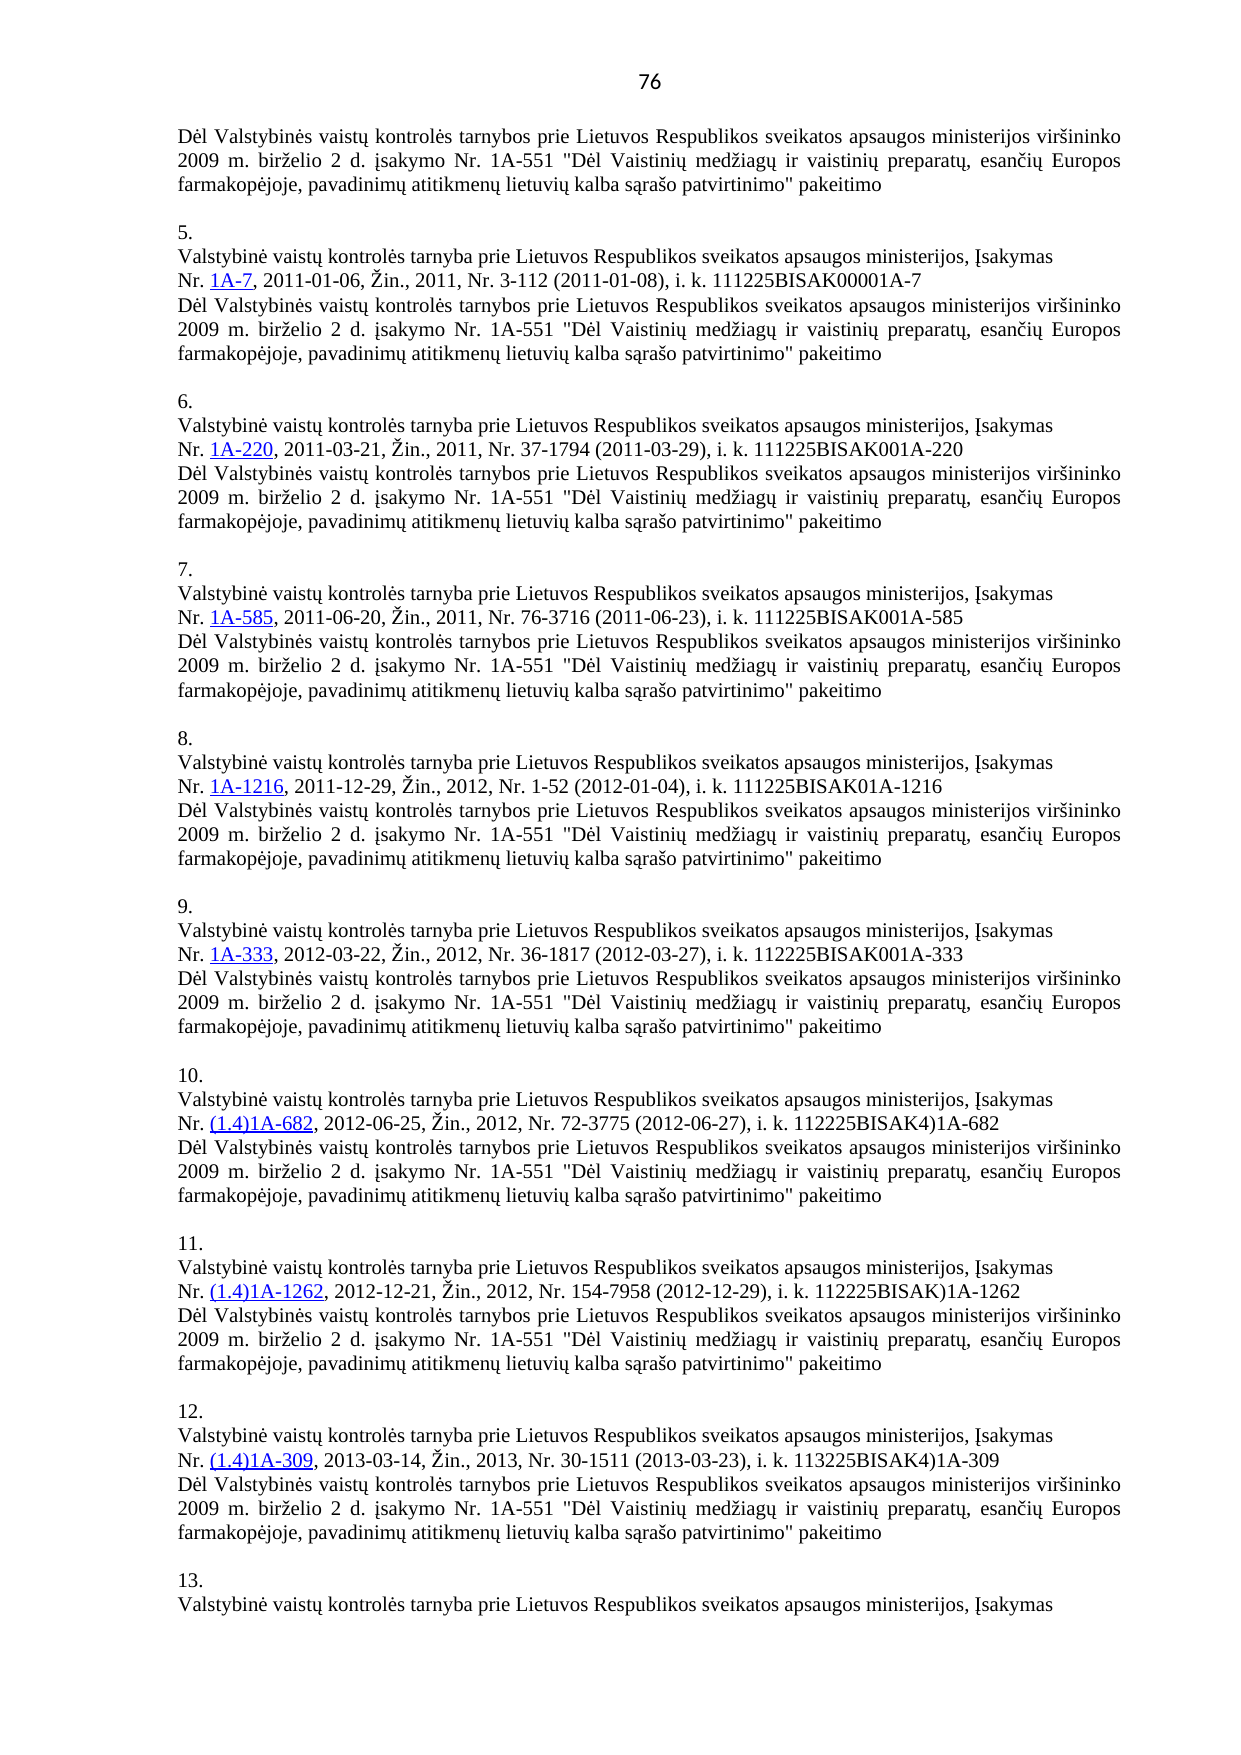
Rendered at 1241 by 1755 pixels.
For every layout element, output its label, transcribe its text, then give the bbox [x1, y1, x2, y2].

text Valstybinė vaistų kontrolės tarnyba prie Lietuvos Respublikos sveikatos apsaugos ministerijos, Įsakymas [177, 413, 1122, 437]
text Dėl Valstybinės vaistų kontrolės tarnybos prie Lietuvos Respublikos sveikatos apsaugos ministerijos viršininko 2009 m. birželio 2 d. įsakymo Nr. 1A-551 "Dėl Vaistinių medžiagų ir vaistinių preparatų, esančių Europos farmakopėjoje, pavadinimų atitikmenų lietuvių kalba sąrašo patvirtinimo" pakeitimo [177, 124, 1122, 196]
text Nr. (1.4)1A-1262, 2012-12-21, Žin., 2012, Nr. 154-7958 (2012-12-29), i. k. 112225BISAK)1A-1262 [177, 1279, 1122, 1303]
text Valstybinė vaistų kontrolės tarnyba prie Lietuvos Respublikos sveikatos apsaugos ministerijos, Įsakymas [177, 244, 1122, 268]
text Nr. 1A-7, 2011-01-06, Žin., 2011, Nr. 3-112 (2011-01-08), i. k. 111225BISAK00001A-7 [177, 268, 1122, 292]
text 13. [177, 1568, 1122, 1592]
text Dėl Valstybinės vaistų kontrolės tarnybos prie Lietuvos Respublikos sveikatos apsaugos ministerijos viršininko 2009 m. birželio 2 d. įsakymo Nr. 1A-551 "Dėl Vaistinių medžiagų ir vaistinių preparatų, esančių Europos farmakopėjoje, pavadinimų atitikmenų lietuvių kalba sąrašo patvirtinimo" pakeitimo [177, 629, 1122, 702]
text Nr. 1A-1216, 2011-12-29, Žin., 2012, Nr. 1-52 (2012-01-04), i. k. 111225BISAK01A-1216 [177, 774, 1122, 798]
text Dėl Valstybinės vaistų kontrolės tarnybos prie Lietuvos Respublikos sveikatos apsaugos ministerijos viršininko 2009 m. birželio 2 d. įsakymo Nr. 1A-551 "Dėl Vaistinių medžiagų ir vaistinių preparatų, esančių Europos farmakopėjoje, pavadinimų atitikmenų lietuvių kalba sąrašo patvirtinimo" pakeitimo [177, 1135, 1122, 1207]
text 9. [177, 894, 1122, 918]
text Valstybinė vaistų kontrolės tarnyba prie Lietuvos Respublikos sveikatos apsaugos ministerijos, Įsakymas [177, 581, 1122, 605]
text Dėl Valstybinės vaistų kontrolės tarnybos prie Lietuvos Respublikos sveikatos apsaugos ministerijos viršininko 2009 m. birželio 2 d. įsakymo Nr. 1A-551 "Dėl Vaistinių medžiagų ir vaistinių preparatų, esančių Europos farmakopėjoje, pavadinimų atitikmenų lietuvių kalba sąrašo patvirtinimo" pakeitimo [177, 798, 1122, 870]
text Valstybinė vaistų kontrolės tarnyba prie Lietuvos Respublikos sveikatos apsaugos ministerijos, Įsakymas [177, 750, 1122, 774]
text Dėl Valstybinės vaistų kontrolės tarnybos prie Lietuvos Respublikos sveikatos apsaugos ministerijos viršininko 2009 m. birželio 2 d. įsakymo Nr. 1A-551 "Dėl Vaistinių medžiagų ir vaistinių preparatų, esančių Europos farmakopėjoje, pavadinimų atitikmenų lietuvių kalba sąrašo patvirtinimo" pakeitimo [177, 1472, 1122, 1544]
text 10. [177, 1062, 1122, 1087]
text Nr. (1.4)1A-309, 2013-03-14, Žin., 2013, Nr. 30-1511 (2013-03-23), i. k. 113225BISAK4)1A-309 [177, 1447, 1122, 1472]
text Valstybinė vaistų kontrolės tarnyba prie Lietuvos Respublikos sveikatos apsaugos ministerijos, Įsakymas [177, 918, 1122, 942]
text Dėl Valstybinės vaistų kontrolės tarnybos prie Lietuvos Respublikos sveikatos apsaugos ministerijos viršininko 2009 m. birželio 2 d. įsakymo Nr. 1A-551 "Dėl Vaistinių medžiagų ir vaistinių preparatų, esančių Europos farmakopėjoje, pavadinimų atitikmenų lietuvių kalba sąrašo patvirtinimo" pakeitimo [177, 966, 1122, 1038]
text 6. [177, 389, 1122, 413]
text 5. [177, 220, 1122, 244]
text Nr. (1.4)1A-682, 2012-06-25, Žin., 2012, Nr. 72-3775 (2012-06-27), i. k. 112225BISAK4)1A-682 [177, 1111, 1122, 1135]
text Nr. 1A-333, 2012-03-22, Žin., 2012, Nr. 36-1817 (2012-03-27), i. k. 112225BISAK001A-333 [177, 942, 1122, 966]
text Nr. 1A-585, 2011-06-20, Žin., 2011, Nr. 76-3716 (2011-06-23), i. k. 111225BISAK001A-585 [177, 605, 1122, 629]
text 11. [177, 1231, 1122, 1255]
text 8. [177, 726, 1122, 750]
text 7. [177, 557, 1122, 581]
text Dėl Valstybinės vaistų kontrolės tarnybos prie Lietuvos Respublikos sveikatos apsaugos ministerijos viršininko 2009 m. birželio 2 d. įsakymo Nr. 1A-551 "Dėl Vaistinių medžiagų ir vaistinių preparatų, esančių Europos farmakopėjoje, pavadinimų atitikmenų lietuvių kalba sąrašo patvirtinimo" pakeitimo [177, 1303, 1122, 1375]
text Valstybinė vaistų kontrolės tarnyba prie Lietuvos Respublikos sveikatos apsaugos ministerijos, Įsakymas [177, 1423, 1122, 1447]
text Valstybinė vaistų kontrolės tarnyba prie Lietuvos Respublikos sveikatos apsaugos ministerijos, Įsakymas [177, 1592, 1122, 1616]
text 12. [177, 1399, 1122, 1423]
text Valstybinė vaistų kontrolės tarnyba prie Lietuvos Respublikos sveikatos apsaugos ministerijos, Įsakymas [177, 1255, 1122, 1279]
text Valstybinė vaistų kontrolės tarnyba prie Lietuvos Respublikos sveikatos apsaugos ministerijos, Įsakymas [177, 1087, 1122, 1111]
text Dėl Valstybinės vaistų kontrolės tarnybos prie Lietuvos Respublikos sveikatos apsaugos ministerijos viršininko 2009 m. birželio 2 d. įsakymo Nr. 1A-551 "Dėl Vaistinių medžiagų ir vaistinių preparatų, esančių Europos farmakopėjoje, pavadinimų atitikmenų lietuvių kalba sąrašo patvirtinimo" pakeitimo [177, 461, 1122, 533]
text Nr. 1A-220, 2011-03-21, Žin., 2011, Nr. 37-1794 (2011-03-29), i. k. 111225BISAK001A-220 [177, 437, 1122, 461]
text Dėl Valstybinės vaistų kontrolės tarnybos prie Lietuvos Respublikos sveikatos apsaugos ministerijos viršininko 2009 m. birželio 2 d. įsakymo Nr. 1A-551 "Dėl Vaistinių medžiagų ir vaistinių preparatų, esančių Europos farmakopėjoje, pavadinimų atitikmenų lietuvių kalba sąrašo patvirtinimo" pakeitimo [177, 292, 1122, 365]
